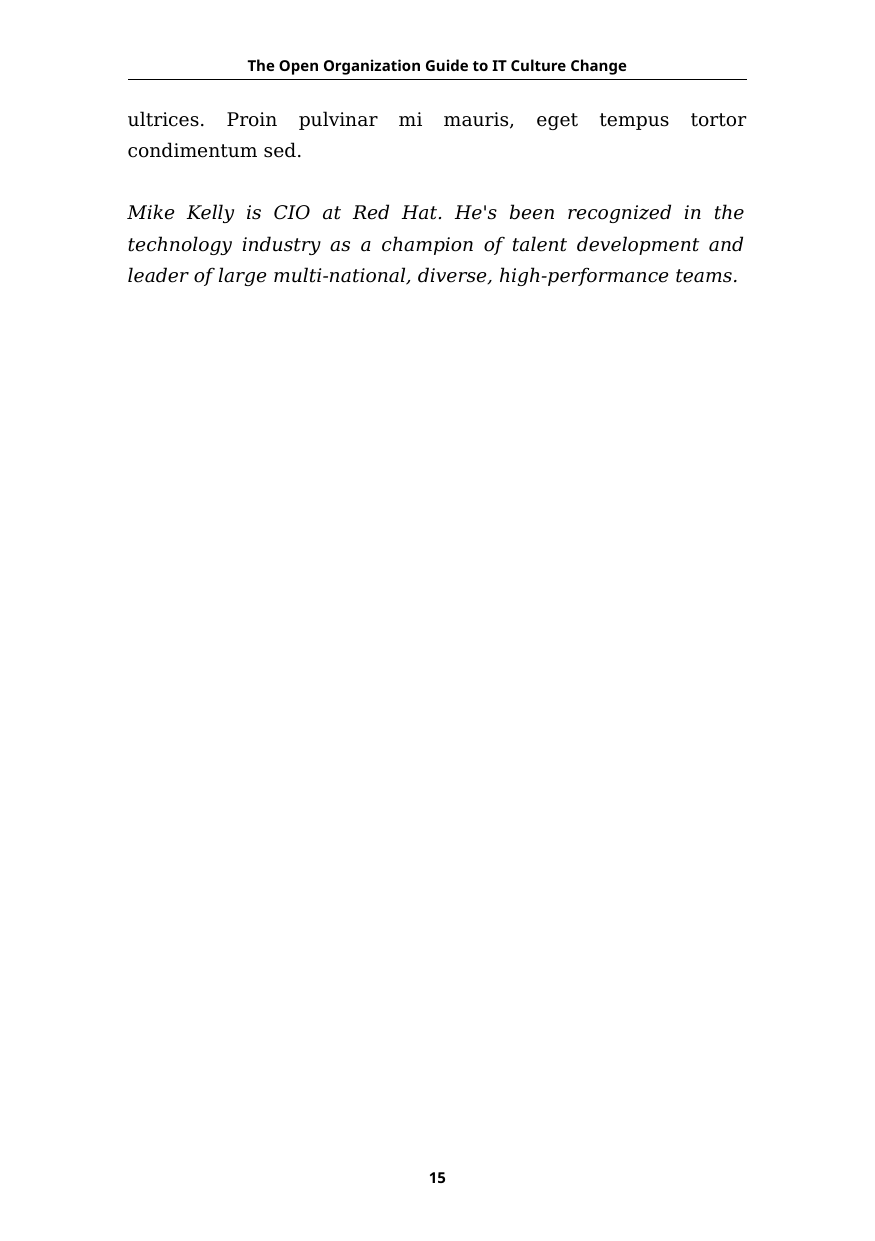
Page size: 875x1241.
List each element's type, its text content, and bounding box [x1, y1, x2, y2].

text Mike Kelly is CIO at Red Hat. He's been recognized in the technology industry as a champion of talent development and leader of large multi-national, diverse, high-performance teams. [127, 202, 747, 287]
text ultrices. Proin pulvinar mi mauris, eget tempus tortor condimentum sed. [127, 109, 747, 162]
